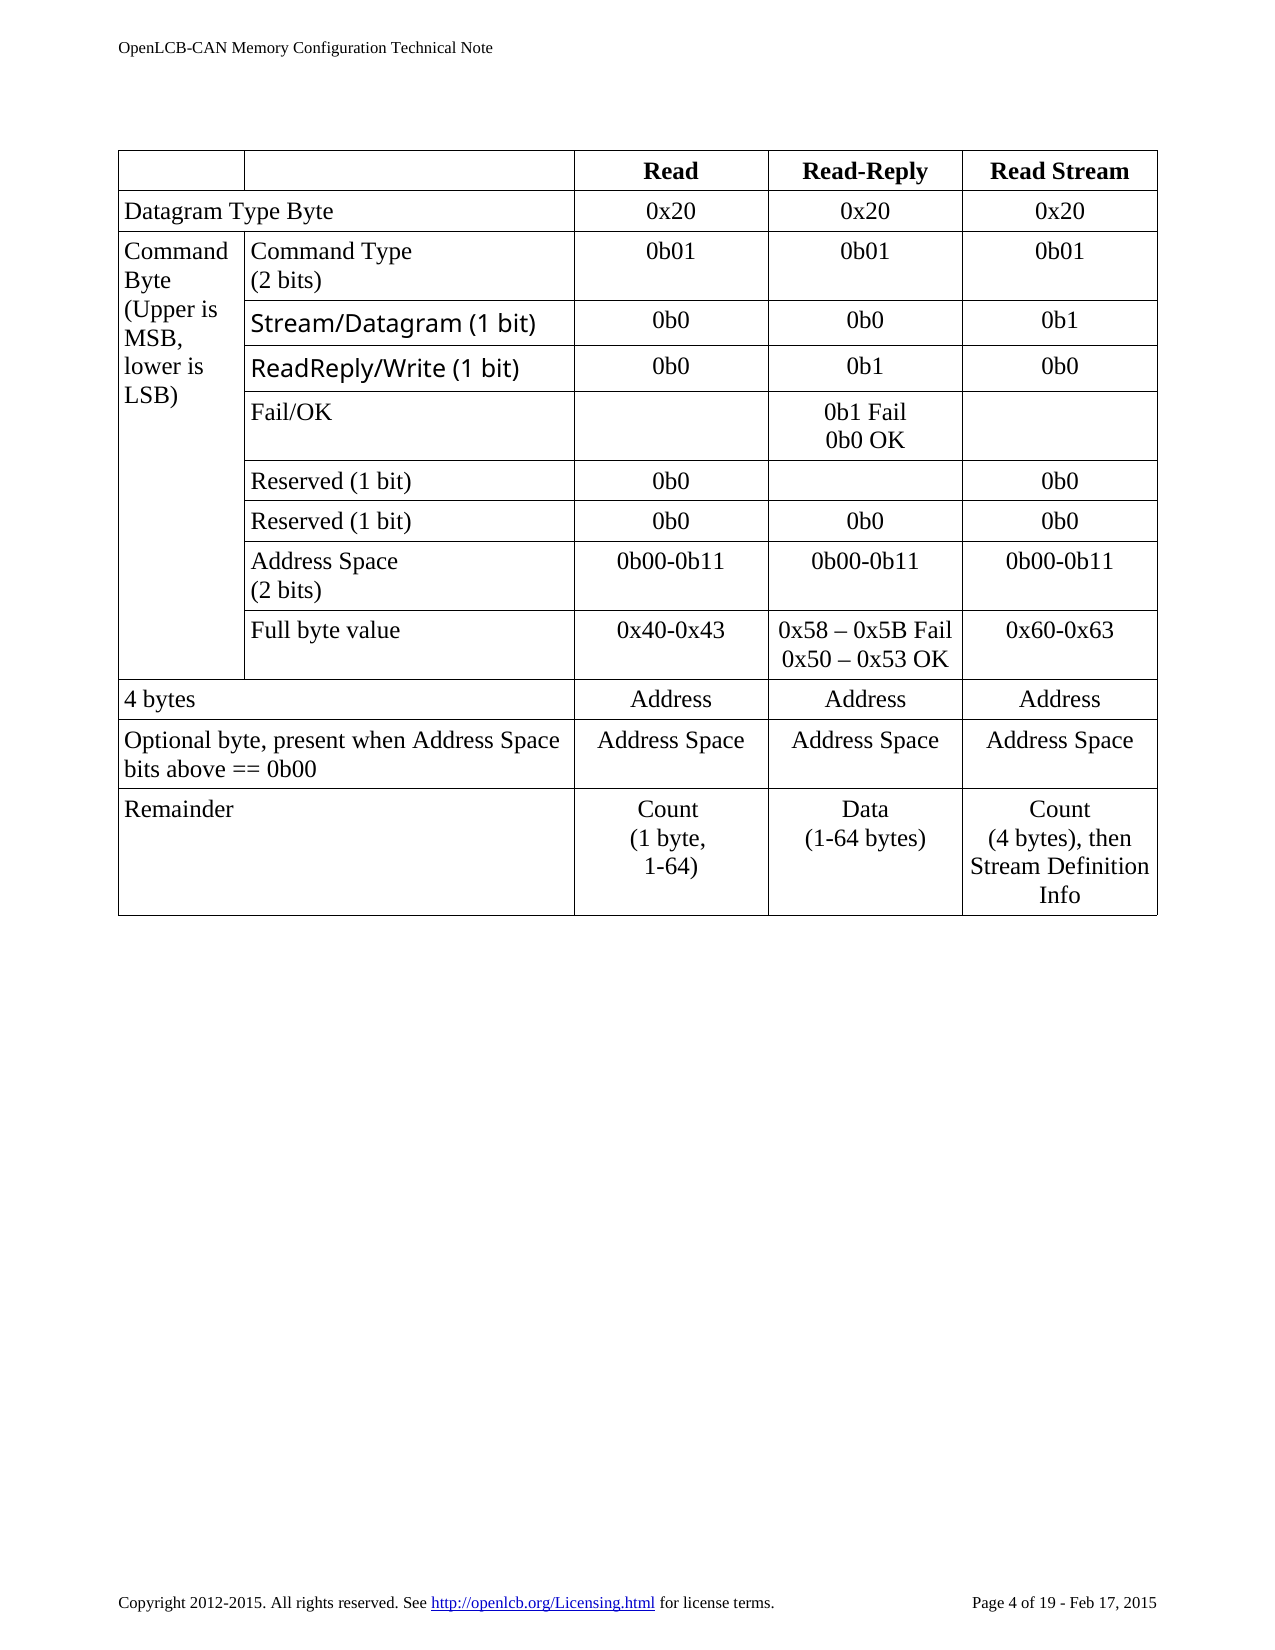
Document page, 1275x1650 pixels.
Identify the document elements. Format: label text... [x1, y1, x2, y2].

table_cell 0x58 – 0x5B Fail 0x50 – 0x53 OK [769, 611, 962, 679]
table_cell ReadReply/Write (1 bit) [245, 346, 574, 391]
table_cell Optional byte, present when Address Space bits above == 0b00 [119, 720, 574, 788]
table_cell Address Space (2 bits) [245, 542, 574, 610]
table_cell 0b0 [575, 301, 768, 345]
table_header [119, 151, 244, 190]
table_cell 0b0 [963, 501, 1157, 541]
table_cell Address [963, 680, 1157, 719]
table_cell Command Type (2 bits) [245, 232, 574, 300]
table_cell 0b0 [963, 346, 1157, 391]
table_cell Count (1 byte, 1-64) [575, 789, 768, 915]
table_cell Fail/OK [245, 392, 574, 460]
table_cell 0b0 [575, 501, 768, 541]
table_cell Count (4 bytes), then Stream Definition Info [963, 789, 1157, 915]
table_cell Remainder [119, 789, 574, 915]
table_cell 0x20 [963, 191, 1157, 231]
table_cell [963, 392, 1157, 460]
table_cell 0b1 [963, 301, 1157, 345]
table_cell 0b00-0b11 [575, 542, 768, 610]
table_header Read [575, 151, 768, 190]
table_cell 0b0 [769, 301, 962, 345]
table_cell [769, 461, 962, 500]
table_cell 0x40-0x43 [575, 611, 768, 679]
table_cell 0b1 [769, 346, 962, 391]
table_cell 0b0 [963, 461, 1157, 500]
table_cell 0b0 [769, 501, 962, 541]
table_cell Address [575, 680, 768, 719]
table_cell Command Byte (Upper is MSB, lower is LSB) [119, 232, 244, 679]
table_cell 0b1 Fail 0b0 OK [769, 392, 962, 460]
table_header [245, 151, 574, 190]
table_cell Datagram Type Byte [119, 191, 574, 231]
table_cell Address [769, 680, 962, 719]
table_cell Address Space [575, 720, 768, 788]
table_cell 0x60-0x63 [963, 611, 1157, 679]
table_cell 0b00-0b11 [769, 542, 962, 610]
table_cell 0b01 [575, 232, 768, 300]
table_cell Address Space [769, 720, 962, 788]
table_cell 0x20 [575, 191, 768, 231]
table_cell 0b01 [769, 232, 962, 300]
table_cell 0b0 [575, 346, 768, 391]
table_cell Stream/Datagram (1 bit) [245, 301, 574, 345]
table_cell [575, 392, 768, 460]
table_cell Data (1-64 bytes) [769, 789, 962, 915]
table_cell Reserved (1 bit) [245, 501, 574, 541]
table_cell 0x20 [769, 191, 962, 231]
table_cell 0b00-0b11 [963, 542, 1157, 610]
table_header Read-Reply [769, 151, 962, 190]
table_cell Full byte value [245, 611, 574, 679]
table_header Read Stream [963, 151, 1157, 190]
table_cell 0b0 [575, 461, 768, 500]
table_cell Reserved (1 bit) [245, 461, 574, 500]
table_cell 0b01 [963, 232, 1157, 300]
table_cell 4 bytes [119, 680, 574, 719]
table_cell Address Space [963, 720, 1157, 788]
